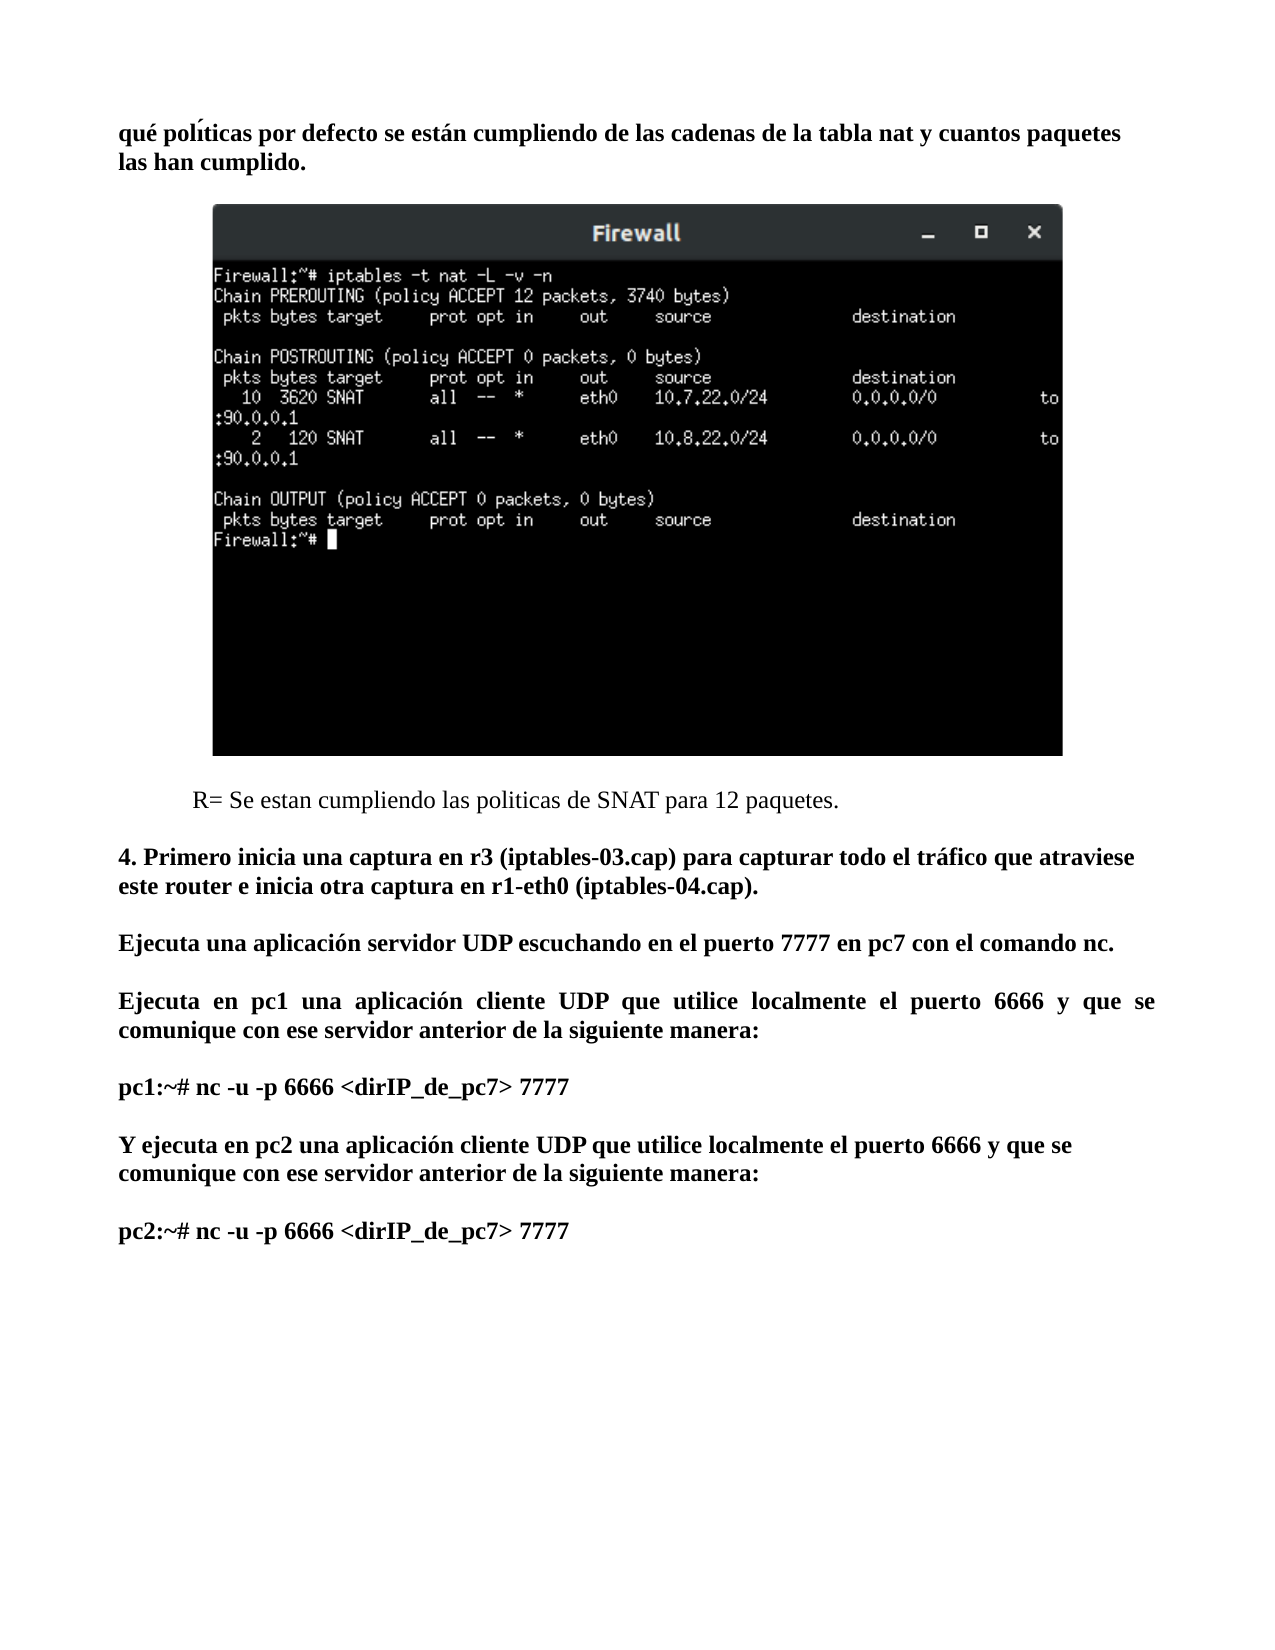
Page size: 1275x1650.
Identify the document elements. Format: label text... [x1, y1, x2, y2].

text las han cumplido. [118, 147, 1157, 176]
text pc2:~# nc -u -p 6666 <dirIP_de_pc7> 7777 [118, 1216, 1157, 1245]
picture [212, 204, 1063, 756]
text R= Se estan cumpliendo las politicas de SNAT para 12 paquetes. [118, 785, 1157, 813]
text Ejecuta una aplicación servidor UDP escuchando en el puerto 7777 en pc7 con el comando nc. [118, 928, 1157, 957]
text este router e inicia otra captura en r1-eth0 (iptables-04.cap). [118, 871, 1157, 900]
text comunique con ese servidor anterior de la siguiente manera: [118, 1158, 1157, 1187]
text pc1:~# nc -u -p 6666 <dirIP_de_pc7> 7777 [118, 1072, 1157, 1101]
text 4. Primero inicia una captura en r3 (iptables-03.cap) para capturar todo el tráfico que atraviese [118, 842, 1157, 871]
text Y ejecuta en pc2 una aplicación cliente UDP que utilice localmente el puerto 6666 y que se [118, 1130, 1157, 1158]
text Ejecuta en pc1 una aplicación cliente UDP que utilice localmente el puerto 6666 y que se comunique con ese servidor anterior de la siguiente manera: [118, 986, 1157, 1043]
text qué polı́ticas por defecto se están cumpliendo de las cadenas de la tabla nat y cuantos paquetes [118, 118, 1157, 147]
